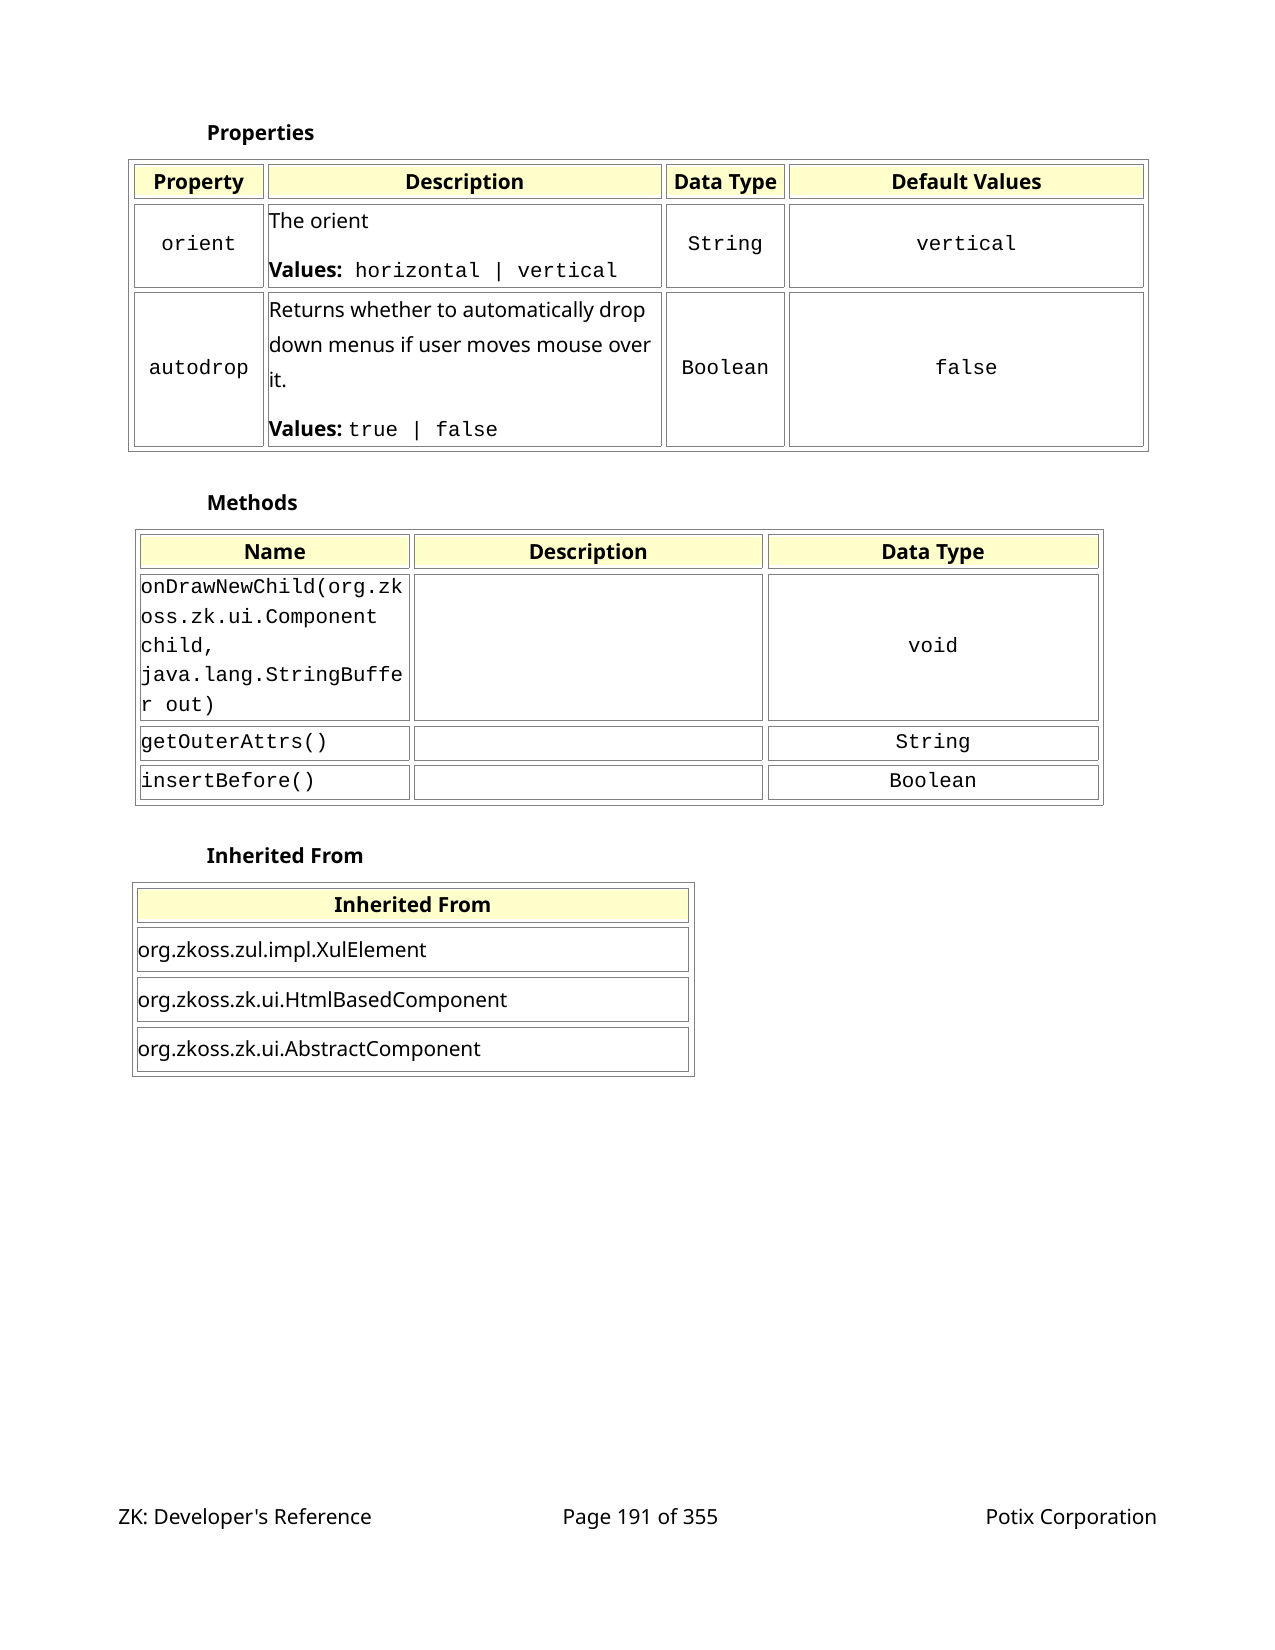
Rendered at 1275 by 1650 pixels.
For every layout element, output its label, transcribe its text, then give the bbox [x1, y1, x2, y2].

subtitle Properties [207, 118, 1157, 146]
table_cell orient [131, 198, 266, 287]
table_cell Returns whether to automatically drop down menus if user moves mouse over it. Values: true | false [266, 287, 664, 446]
table_header Data Type [664, 160, 787, 198]
table_cell The orient Values: horizontal | vertical [266, 198, 664, 287]
table_cell [415, 727, 762, 760]
table_cell void [765, 568, 1101, 720]
table_header Description [266, 160, 664, 198]
table_cell String [765, 720, 1101, 760]
table_cell vertical [787, 198, 1146, 287]
table_cell Boolean [664, 287, 787, 446]
table_header Property [131, 160, 266, 198]
subtitle Inherited From [207, 841, 1157, 870]
table_cell false [787, 287, 1146, 446]
table_cell org.zkoss.zk.ui.AbstractComponent [134, 1021, 691, 1071]
table_cell String [664, 198, 787, 287]
table_cell getOuterAttrs() [138, 720, 411, 760]
table_header Name [138, 530, 411, 568]
table_cell Boolean [765, 760, 1101, 799]
table_cell [411, 568, 765, 720]
table_cell [415, 766, 762, 799]
table_cell [411, 760, 765, 799]
table_cell insertBefore() [138, 760, 411, 799]
table_header Default Values [787, 160, 1146, 198]
table_cell autodrop [131, 287, 266, 446]
table_cell [415, 575, 762, 720]
table_cell [411, 720, 765, 760]
table_header Description [411, 530, 765, 568]
table_cell org.zkoss.zk.ui.HtmlBasedComponent [134, 971, 691, 1021]
table_header Inherited From [134, 883, 691, 922]
table_header Data Type [765, 530, 1101, 568]
table_cell onDrawNewChild(org.zkoss.zk.ui.Component child, java.lang.StringBuffer out) [138, 568, 411, 720]
subtitle Methods [207, 488, 1157, 516]
table_cell org.zkoss.zul.impl.XulElement [134, 922, 691, 971]
